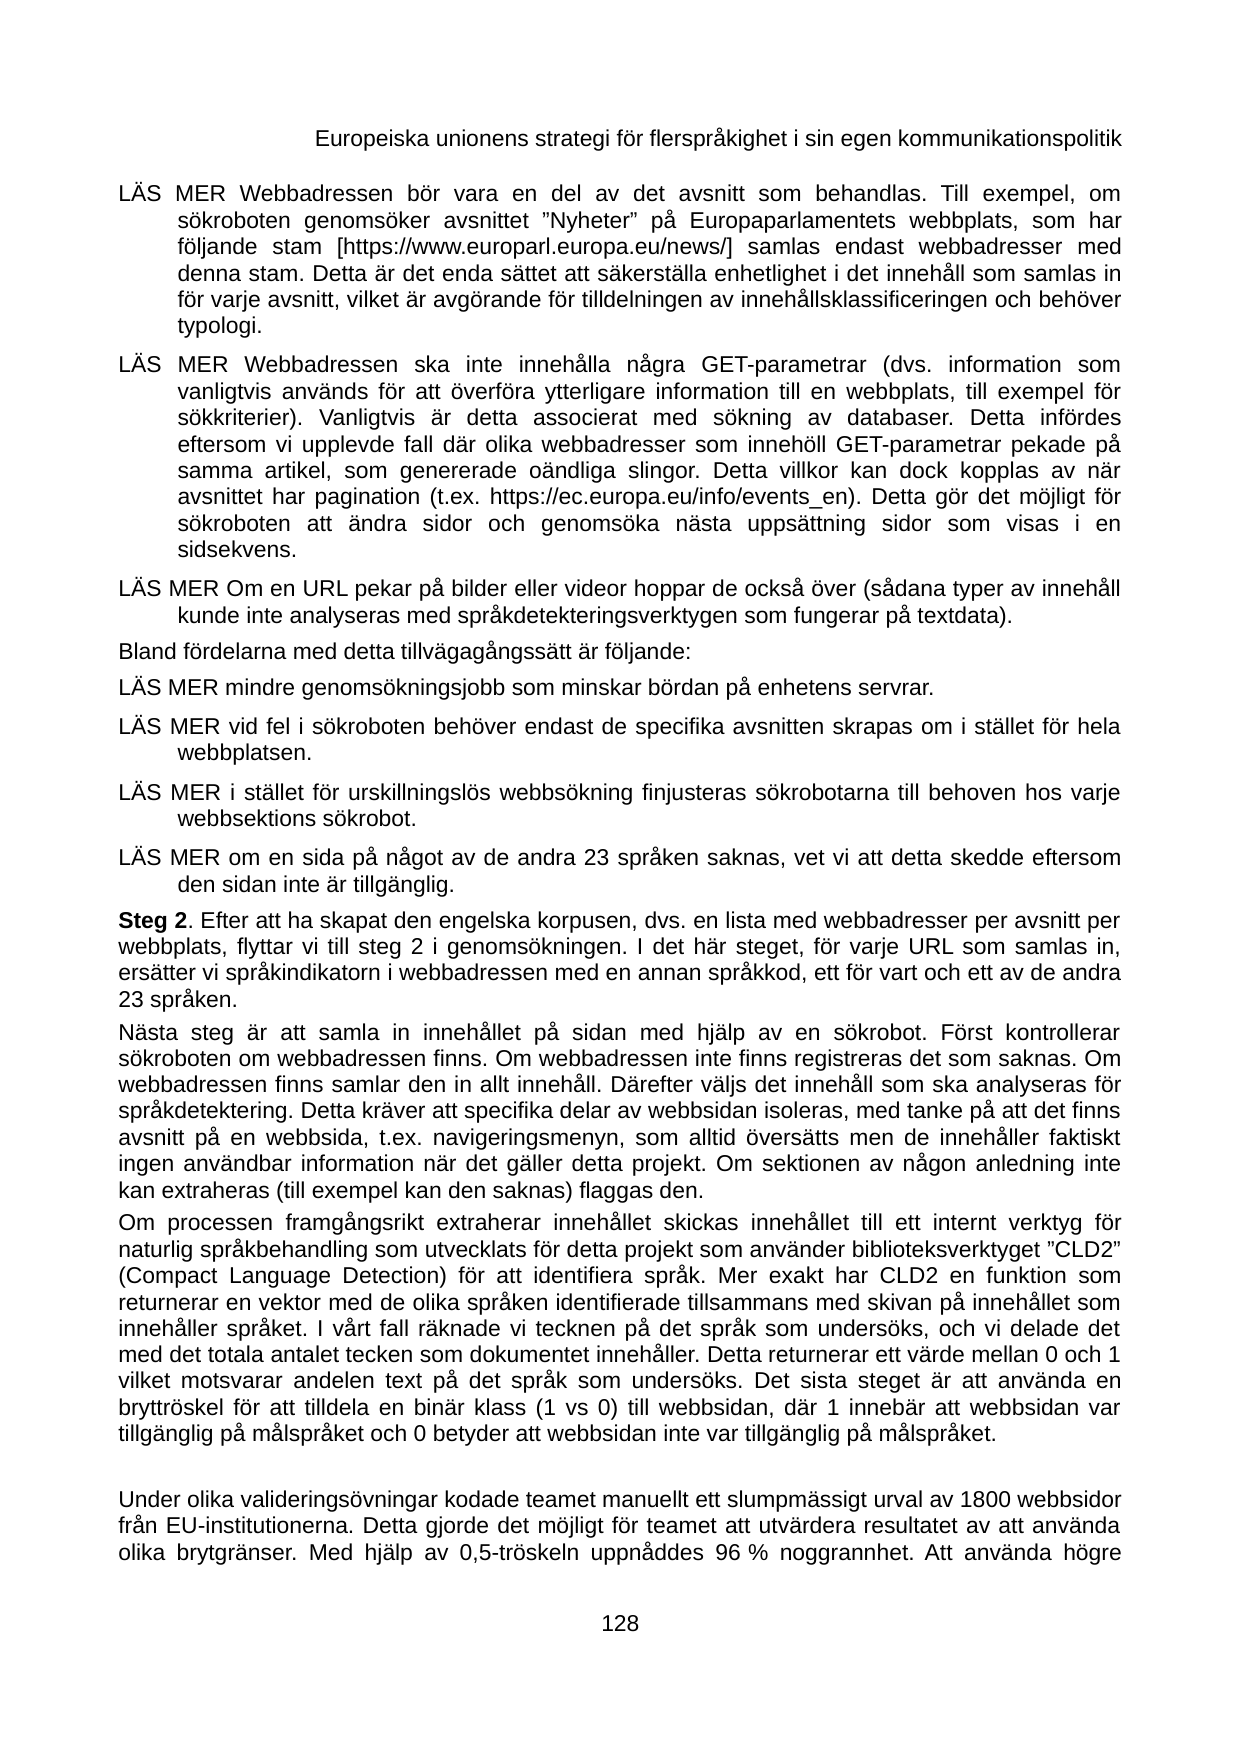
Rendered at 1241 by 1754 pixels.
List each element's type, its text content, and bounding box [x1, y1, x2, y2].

text LÄS MER Om en URL pekar på bilder eller videor hoppar de också över (sådana typer av innehåll kunde inte analyseras med språkdetekteringsverktygen som fungerar på textdata). [118, 575, 1122, 628]
text LÄS MER Webbadressen bör vara en del av det avsnitt som behandlas. Till exempel, om sökroboten genomsöker avsnittet ”Nyheter” på Europaparlamentets webbplats, som har följande stam [https://www.europarl.europa.eu/news/] samlas endast webbadresser med denna stam. Detta är det enda sättet att säkerställa enhetlighet i det innehåll som samlas in för varje avsnitt, vilket är avgörande för tilldelningen av innehållsklassificeringen och behöver typologi. [118, 180, 1122, 338]
text LÄS MER om en sida på något av de andra 23 språken saknas, vet vi att detta skedde eftersom den sidan inte är tillgänglig. [118, 844, 1122, 897]
text LÄS MER mindre genomsökningsjobb som minskar bördan på enhetens servrar. [118, 674, 1122, 700]
text LÄS MER Webbadressen ska inte innehålla några GET-parametrar (dvs. information som vanligtvis används för att överföra ytterligare information till en webbplats, till exempel för sökkriterier). Vanligtvis är detta associerat med sökning av databaser. Detta infördes eftersom vi upplevde fall där olika webbadresser som innehöll GET-parametrar pekade på samma artikel, som genererade oändliga slingor. Detta villkor kan dock kopplas av när avsnittet har pagination (t.ex. https://ec.europa.eu/info/events_en). Detta gör det möjligt för sökroboten att ändra sidor och genomsöka nästa uppsättning sidor som visas i en sidsekvens. [118, 351, 1122, 562]
text Nästa steg är att samla in innehållet på sidan med hjälp av en sökrobot. Först kontrollerar sökroboten om webbadressen finns. Om webbadressen inte finns registreras det som saknas. Om webbadressen finns samlar den in allt innehåll. Därefter väljs det innehåll som ska analyseras för språkdetektering. Detta kräver att specifika delar av webbsidan isoleras, med tanke på att det finns avsnitt på en webbsida, t.ex. navigeringsmenyn, som alltid översätts men de innehåller faktiskt ingen användbar information när det gäller detta projekt. Om sektionen av någon anledning inte kan extraheras (till exempel kan den saknas) flaggas den. [118, 1018, 1122, 1203]
text Under olika valideringsövningar kodade teamet manuellt ett slumpmässigt urval av 1800 webbsidor från EU-institutionerna. Detta gjorde det möjligt för teamet att utvärdera resultatet av att använda olika brytgränser. Med hjälp av 0,5-tröskeln uppnåddes 96 % noggrannhet. Att använda högre [118, 1486, 1122, 1565]
text Steg 2. Efter att ha skapat den engelska korpusen, dvs. en lista med webbadresser per avsnitt per webbplats, flyttar vi till steg 2 i genomsökningen. I det här steget, för varje URL som samlas in, ersätter vi språkindikatorn i webbadressen med en annan språkkod, ett för vart och ett av de andra 23 språken. [118, 907, 1122, 1012]
text LÄS MER vid fel i sökroboten behöver endast de specifika avsnitten skrapas om i stället för hela webbplatsen. [118, 713, 1122, 766]
text Om processen framgångsrikt extraherar innehållet skickas innehållet till ett internt verktyg för naturlig språkbehandling som utvecklats för detta projekt som använder biblioteksverktyget ”CLD2” (Compact Language Detection) för att identifiera språk. Mer exakt har CLD2 en funktion som returnerar en vektor med de olika språken identifierade tillsammans med skivan på innehållet som innehåller språket. I vårt fall räknade vi tecknen på det språk som undersöks, och vi delade det med det totala antalet tecken som dokumentet innehåller. Detta returnerar ett värde mellan 0 och 1 vilket motsvarar andelen text på det språk som undersöks. Det sista steget är att använda en bryttröskel för att tilldela en binär klass (1 vs 0) till webbsidan, där 1 innebär att webbsidan var tillgänglig på målspråket och 0 betyder att webbsidan inte var tillgänglig på målspråket. [118, 1209, 1122, 1447]
text Bland fördelarna med detta tillvägagångssätt är följande: [118, 638, 1122, 664]
text LÄS MER i stället för urskillningslös webbsökning finjusteras sökrobotarna till behoven hos varje webbsektions sökrobot. [118, 778, 1122, 831]
